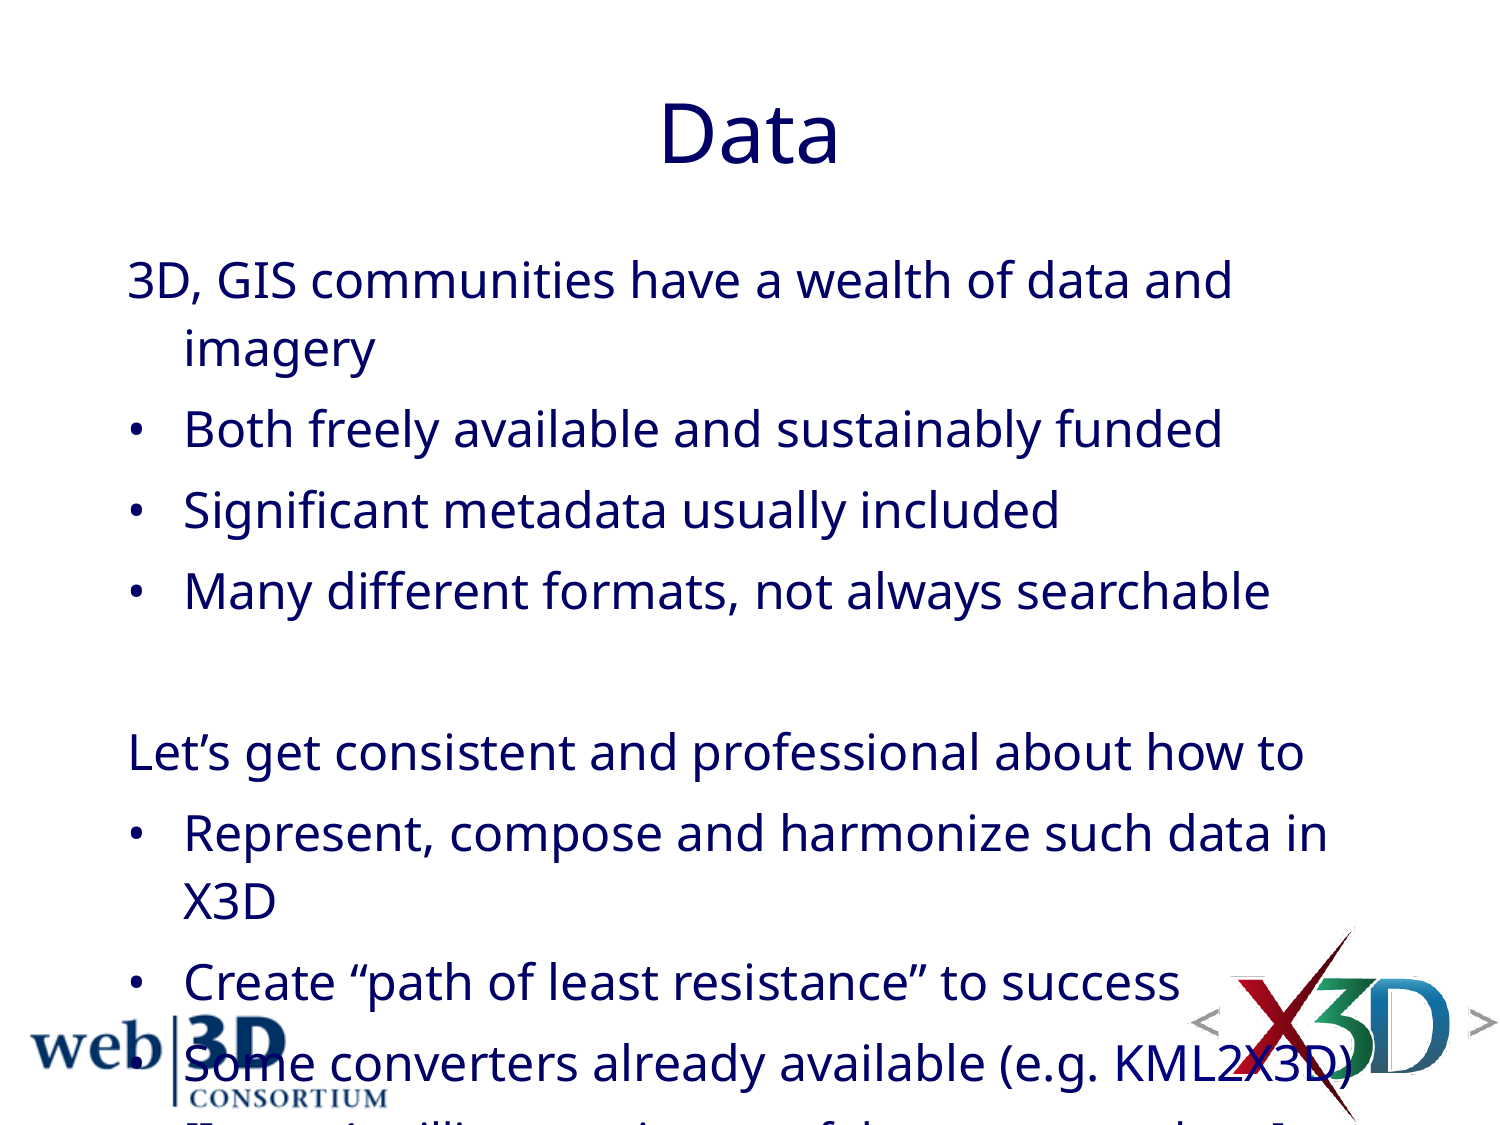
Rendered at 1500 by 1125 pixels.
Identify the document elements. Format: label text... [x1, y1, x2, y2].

picture [1187, 926, 1500, 1125]
title Data [112, 29, 1388, 233]
list 3D, GIS communities have a wealth of data and imagery Both freely available and sustainably funded Significant metadata usually included Many different formats, not always searchable Let’s get consistent and professional about how to Represent, compose and harmonize such data in X3D Create “path of least resistance” to success Some converters already available (e.g. KML2X3D) [Insert 1 million metric tons of data resources here] [112, 237, 1426, 1016]
picture [12, 998, 413, 1118]
